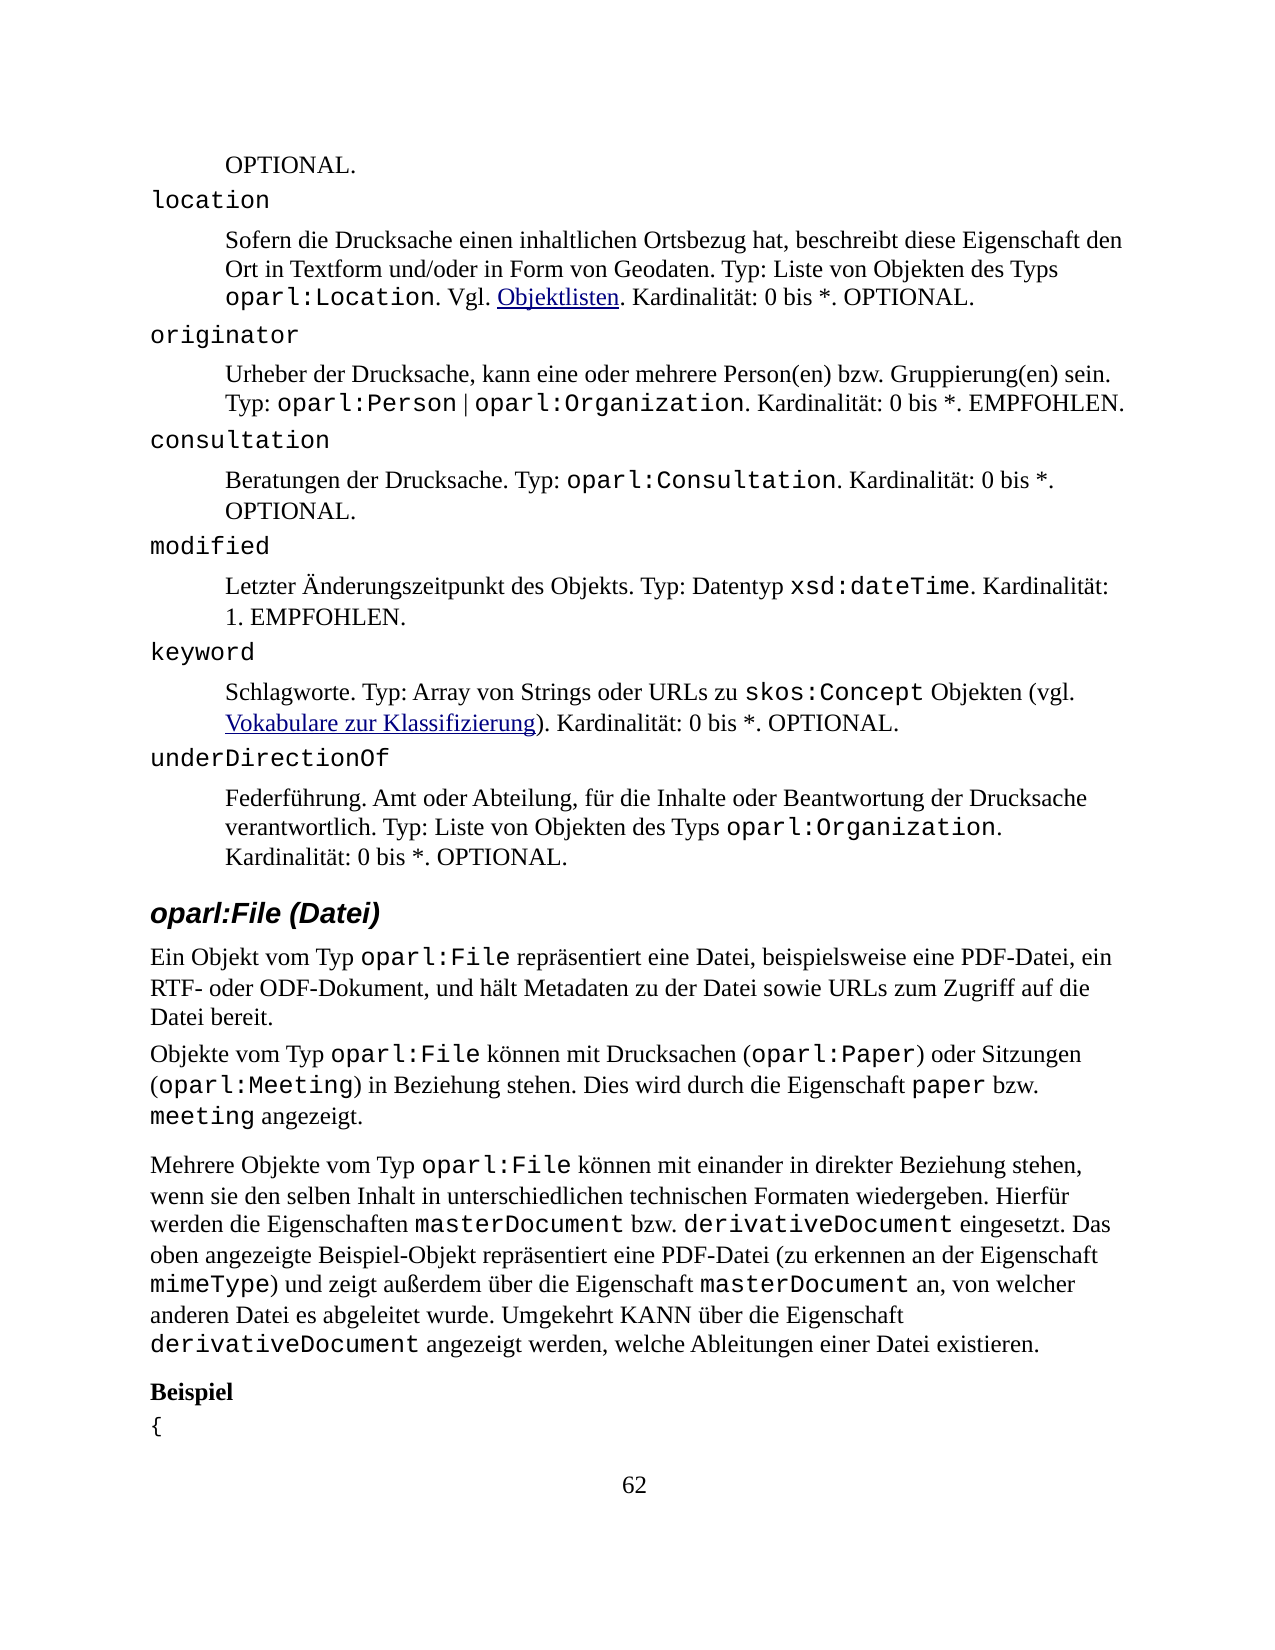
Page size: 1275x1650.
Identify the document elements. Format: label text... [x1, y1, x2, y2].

text keyword [150, 640, 1125, 668]
text Beispiel [150, 1377, 1125, 1406]
text Schlagworte. Typ: Array von Strings oder URLs zu skos:Concept Objekten (vgl. Vokabulare zur Klassifizierung). Kardinalität: 0 bis *. OPTIONAL. [225, 677, 1125, 737]
text Letzter Änderungszeitpunkt des Objekts. Typ: Datentyp xsd:dateTime. Kardinalität: 1. EMPFOHLEN. [225, 571, 1125, 631]
text modified [150, 534, 1125, 562]
text Ein Objekt vom Typ oparl:File repräsentiert eine Datei, beispielsweise eine PDF-Datei, ein RTF- oder ODF-Dokument, und hält Metadaten zu der Datei sowie URLs zum Zugriff auf die Datei bereit. [150, 942, 1125, 1031]
text { [150, 1415, 1125, 1439]
text location [150, 188, 1125, 216]
text Objekte vom Typ oparl:File können mit Drucksachen (oparl:Paper) oder Sitzungen (oparl:Meeting) in Beziehung stehen. Dies wird durch die Eigenschaft paper bzw. meeting angezeigt. [150, 1039, 1125, 1132]
text Sofern die Drucksache einen inhaltlichen Ortsbezug hat, beschreibt diese Eigenschaft den Ort in Textform und/oder in Form von Geodaten. Typ: Liste von Objekten des Typs oparl:Location. Vgl. Objektlisten. Kardinalität: 0 bis *. OPTIONAL. [225, 225, 1125, 313]
text originator [150, 322, 1125, 351]
text consultation [150, 428, 1125, 456]
subtitle oparl:File (Datei) [150, 896, 1125, 930]
text Federführung. Amt oder Abteilung, für die Inhalte oder Beantwortung der Drucksache verantwortlich. Typ: Liste von Objekten des Typs oparl:Organization. Kardinalität: 0 bis *. OPTIONAL. [225, 783, 1125, 871]
text Beratungen der Drucksache. Typ: oparl:Consultation. Kardinalität: 0 bis *. OPTIONAL. [225, 465, 1125, 525]
text underDirectionOf [150, 746, 1125, 774]
text Urheber der Drucksache, kann eine oder mehrere Person(en) bzw. Gruppierung(en) sein. Typ: oparl:Person | oparl:Organization. Kardinalität: 0 bis *. EMPFOHLEN. [225, 359, 1125, 419]
text Mehrere Objekte vom Typ oparl:File können mit einander in direkter Beziehung stehen, wenn sie den selben Inhalt in unterschiedlichen technischen Formaten wiedergeben. Hierfür werden die Eigenschaften masterDocument bzw. derivativeDocument eingesetzt. Das oben angezeigte Beispiel-Objekt repräsentiert eine PDF-Datei (zu erkennen an der Eigenschaft mimeType) und zeigt außerdem über die Eigenschaft masterDocument an, von welcher anderen Datei es abgeleitet wurde. Umgekehrt KANN über die Eigenschaft derivativeDocument angezeigt werden, welche Ableitungen einer Datei existieren. [150, 1150, 1125, 1359]
text OPTIONAL. [225, 150, 1125, 179]
